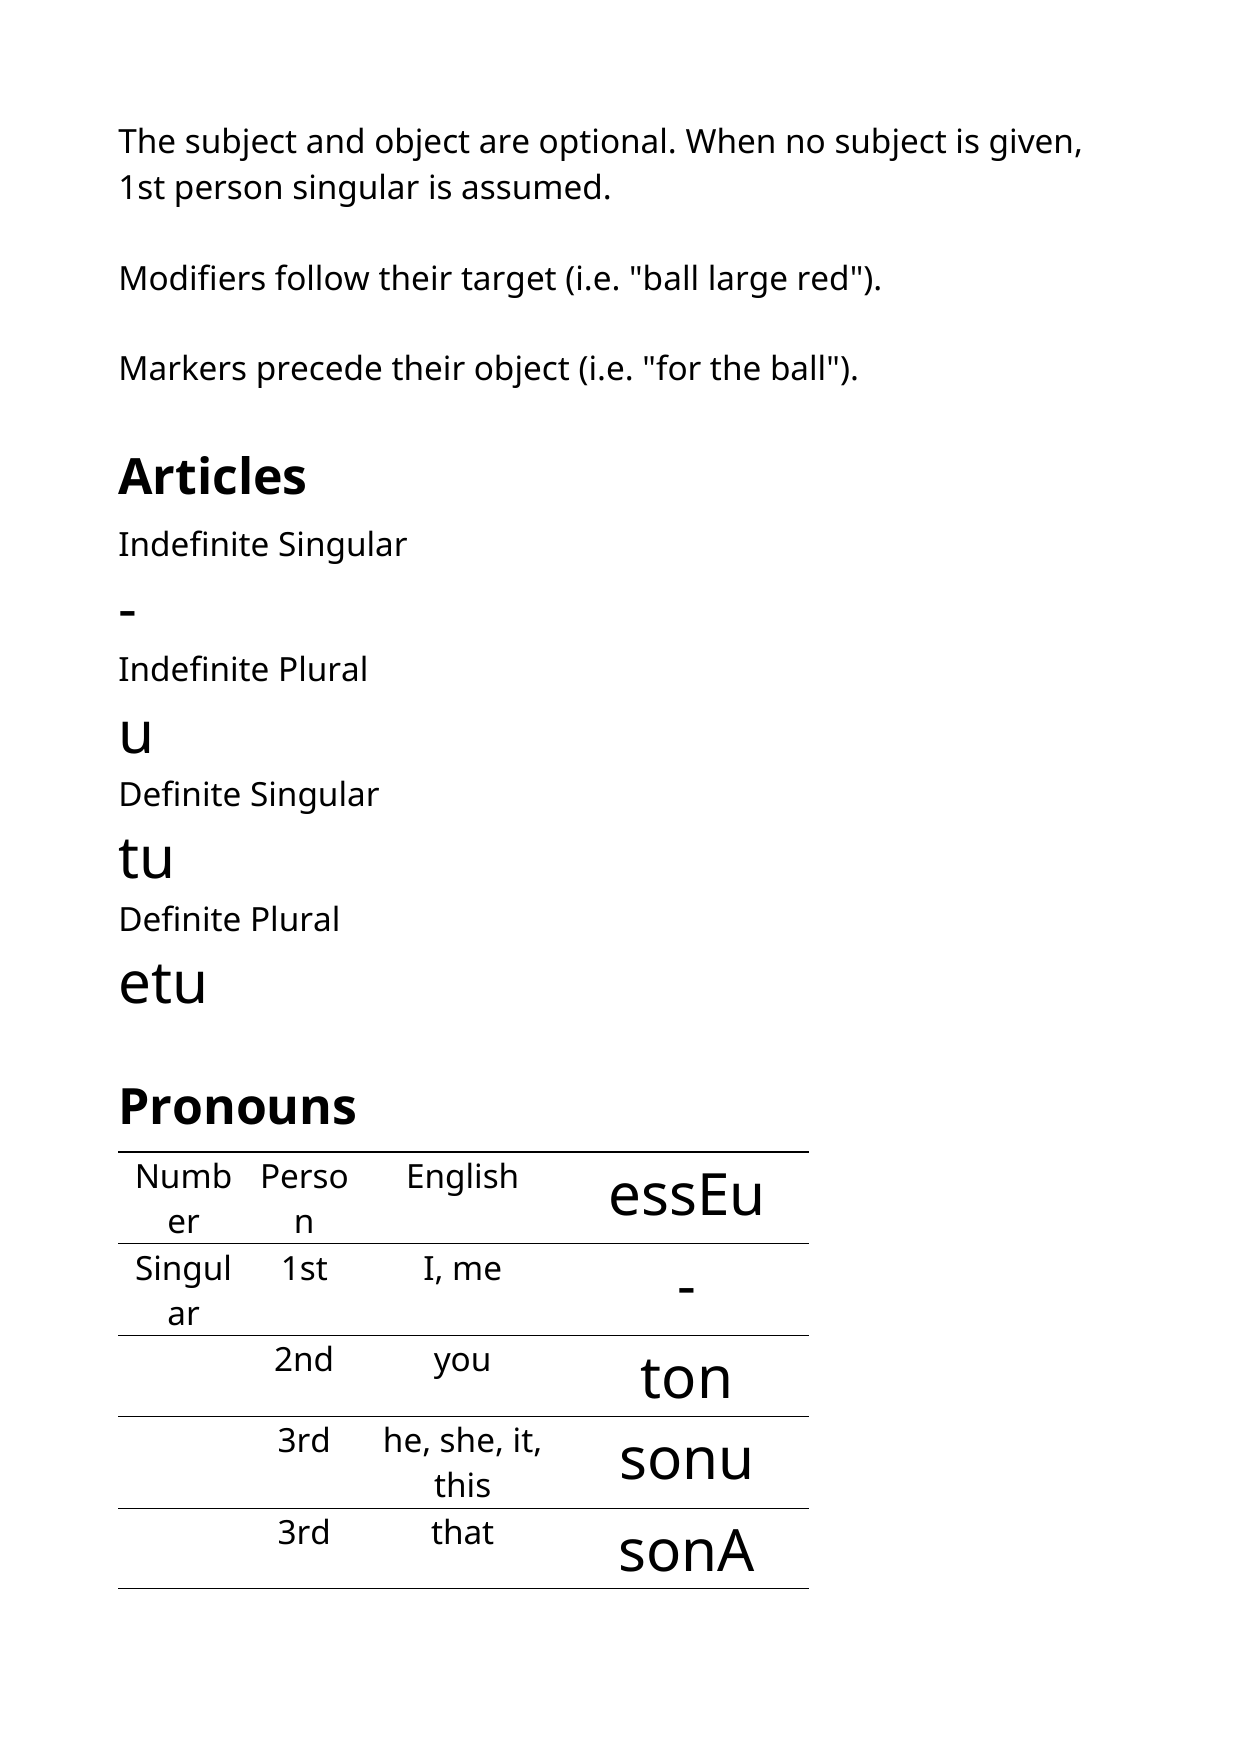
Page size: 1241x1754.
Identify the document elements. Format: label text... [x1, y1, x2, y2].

table_cell Singular [118, 1244, 248, 1335]
table_header essEu [565, 1153, 808, 1243]
table_cell ton [565, 1336, 808, 1416]
table_cell 3rd [248, 1417, 360, 1508]
table_cell [118, 1417, 248, 1508]
text Modifiers follow their target (i.e. "ball large red"). [118, 254, 1122, 300]
text Indefinite Plural [118, 646, 1122, 692]
text Definite Plural [118, 896, 1122, 941]
text etu [118, 941, 1122, 1021]
text The subject and object are optional. When no subject is given, 1st person singular is assumed. [118, 118, 1122, 209]
text Indefinite Singular [118, 521, 1122, 567]
text u [118, 692, 1122, 771]
table_cell 1st [248, 1244, 360, 1335]
table_cell [118, 1336, 248, 1416]
subtitle Articles [118, 441, 1122, 509]
table_cell 2nd [248, 1336, 360, 1416]
table_cell [118, 1509, 248, 1588]
table_cell sonA [565, 1509, 808, 1588]
text tu [118, 816, 1122, 896]
table_cell - [565, 1244, 808, 1335]
table_cell 3rd [248, 1509, 360, 1588]
table_cell you [360, 1336, 565, 1416]
table_cell he, she, it, this [360, 1417, 565, 1508]
text Markers precede their object (i.e. "for the ball"). [118, 345, 1122, 391]
text - [118, 567, 1122, 646]
subtitle Pronouns [118, 1071, 1122, 1139]
table_cell sonu [565, 1417, 808, 1508]
table_header Number [118, 1153, 248, 1243]
table_header Person [248, 1153, 360, 1243]
table_cell that [360, 1509, 565, 1588]
text Definite Singular [118, 771, 1122, 816]
table_cell I, me [360, 1244, 565, 1335]
table_header English [360, 1153, 565, 1243]
